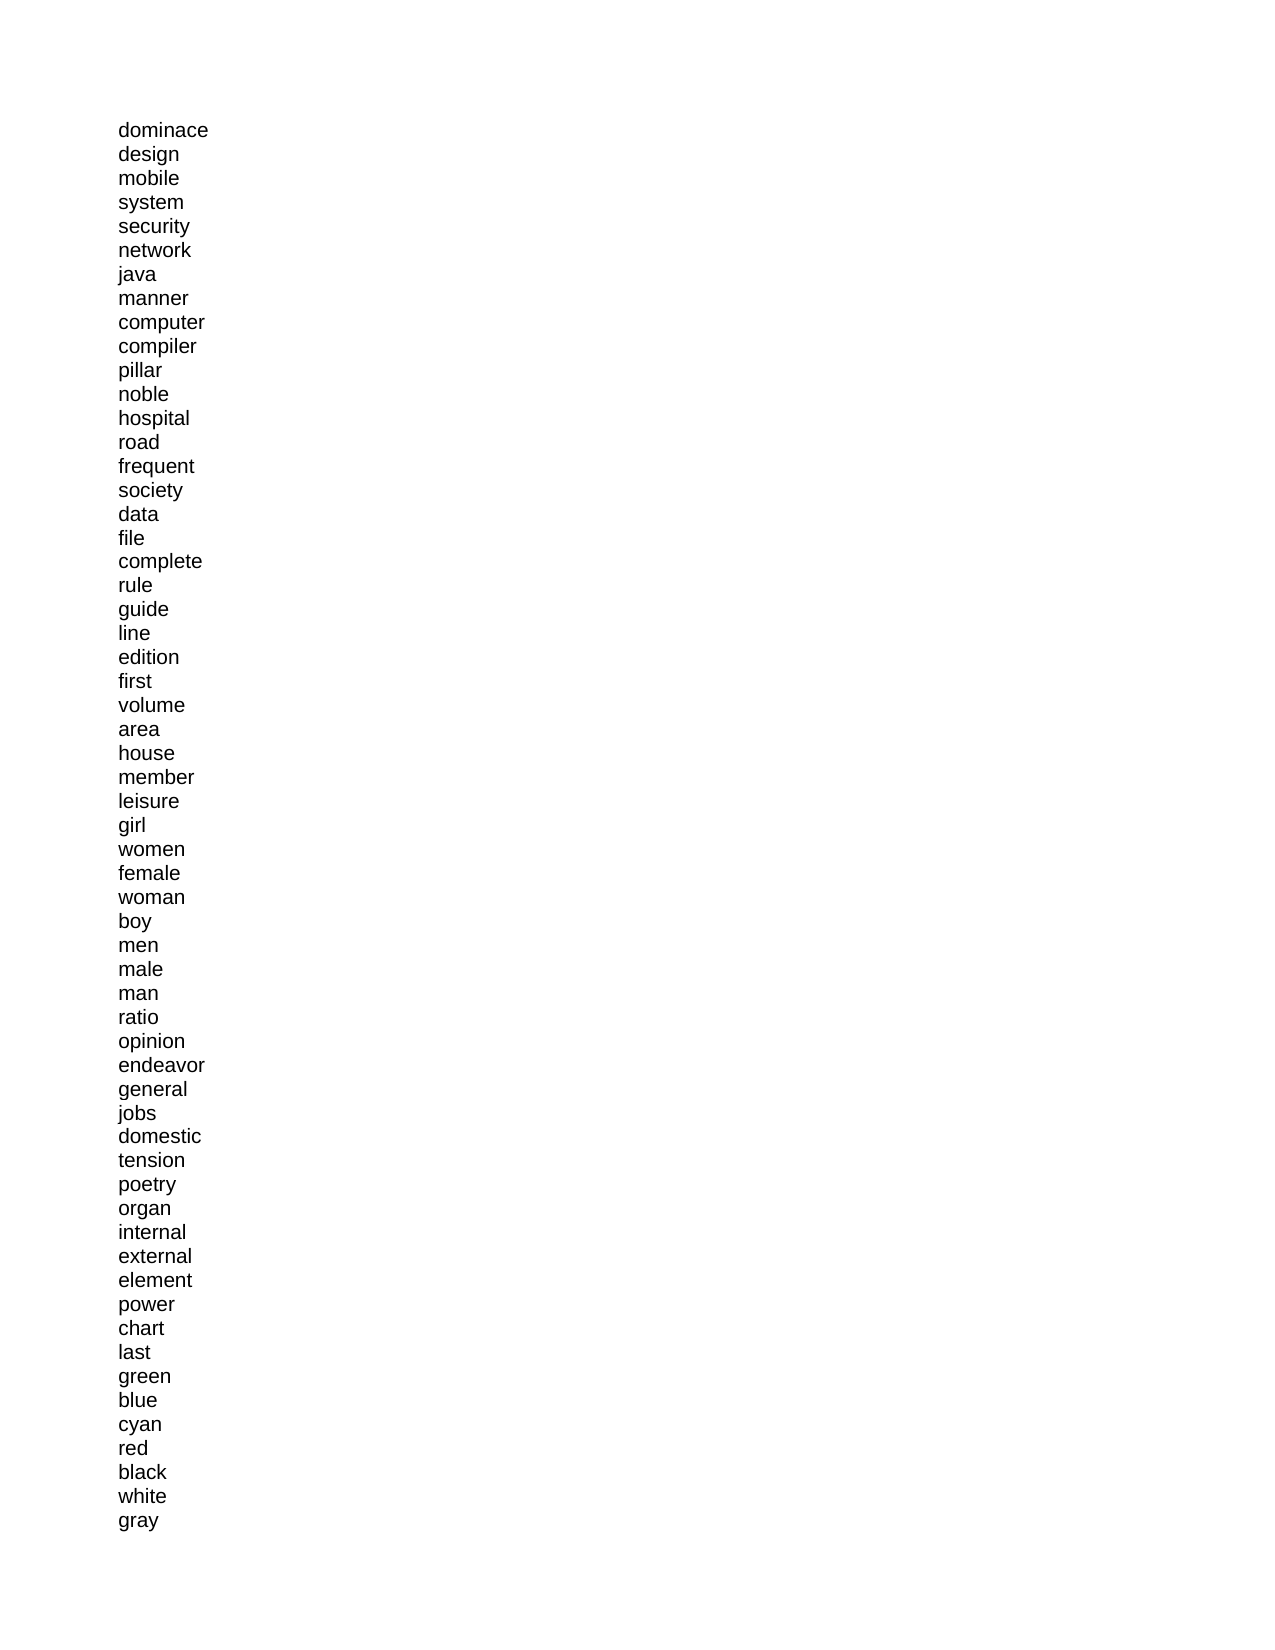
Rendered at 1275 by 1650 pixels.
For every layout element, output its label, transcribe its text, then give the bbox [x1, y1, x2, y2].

text girl [118, 813, 1157, 837]
text member [118, 765, 1157, 789]
text power [118, 1292, 1157, 1316]
text pillar [118, 358, 1157, 382]
text mobile [118, 166, 1157, 190]
text opinion [118, 1028, 1157, 1052]
text red [118, 1436, 1157, 1460]
text file [118, 525, 1157, 549]
text security [118, 214, 1157, 238]
text boy [118, 909, 1157, 933]
text chart [118, 1316, 1157, 1340]
text tension [118, 1148, 1157, 1172]
text endeavor [118, 1052, 1157, 1076]
text java [118, 262, 1157, 286]
text poetry [118, 1172, 1157, 1196]
text male [118, 957, 1157, 981]
text women [118, 837, 1157, 861]
text element [118, 1268, 1157, 1292]
text organ [118, 1196, 1157, 1220]
text road [118, 429, 1157, 453]
text female [118, 861, 1157, 885]
text edition [118, 645, 1157, 669]
text house [118, 741, 1157, 765]
text noble [118, 382, 1157, 406]
text cyan [118, 1412, 1157, 1436]
text computer [118, 310, 1157, 334]
text volume [118, 693, 1157, 717]
text domestic [118, 1124, 1157, 1148]
text last [118, 1340, 1157, 1364]
text man [118, 981, 1157, 1004]
text manner [118, 286, 1157, 310]
text general [118, 1076, 1157, 1100]
text society [118, 477, 1157, 501]
text white [118, 1484, 1157, 1508]
text first [118, 669, 1157, 693]
text guide [118, 597, 1157, 621]
text ratio [118, 1004, 1157, 1028]
text dominace [118, 118, 1157, 142]
text data [118, 501, 1157, 525]
text gray [118, 1508, 1157, 1532]
text area [118, 717, 1157, 741]
text internal [118, 1220, 1157, 1244]
text hospital [118, 406, 1157, 429]
text green [118, 1364, 1157, 1388]
text network [118, 238, 1157, 262]
text woman [118, 885, 1157, 909]
text compiler [118, 334, 1157, 358]
text line [118, 621, 1157, 645]
text system [118, 190, 1157, 214]
text design [118, 142, 1157, 166]
text leisure [118, 789, 1157, 813]
text external [118, 1244, 1157, 1268]
text men [118, 933, 1157, 957]
text jobs [118, 1100, 1157, 1124]
text rule [118, 573, 1157, 597]
text black [118, 1460, 1157, 1484]
text frequent [118, 453, 1157, 477]
text blue [118, 1388, 1157, 1412]
text complete [118, 549, 1157, 573]
